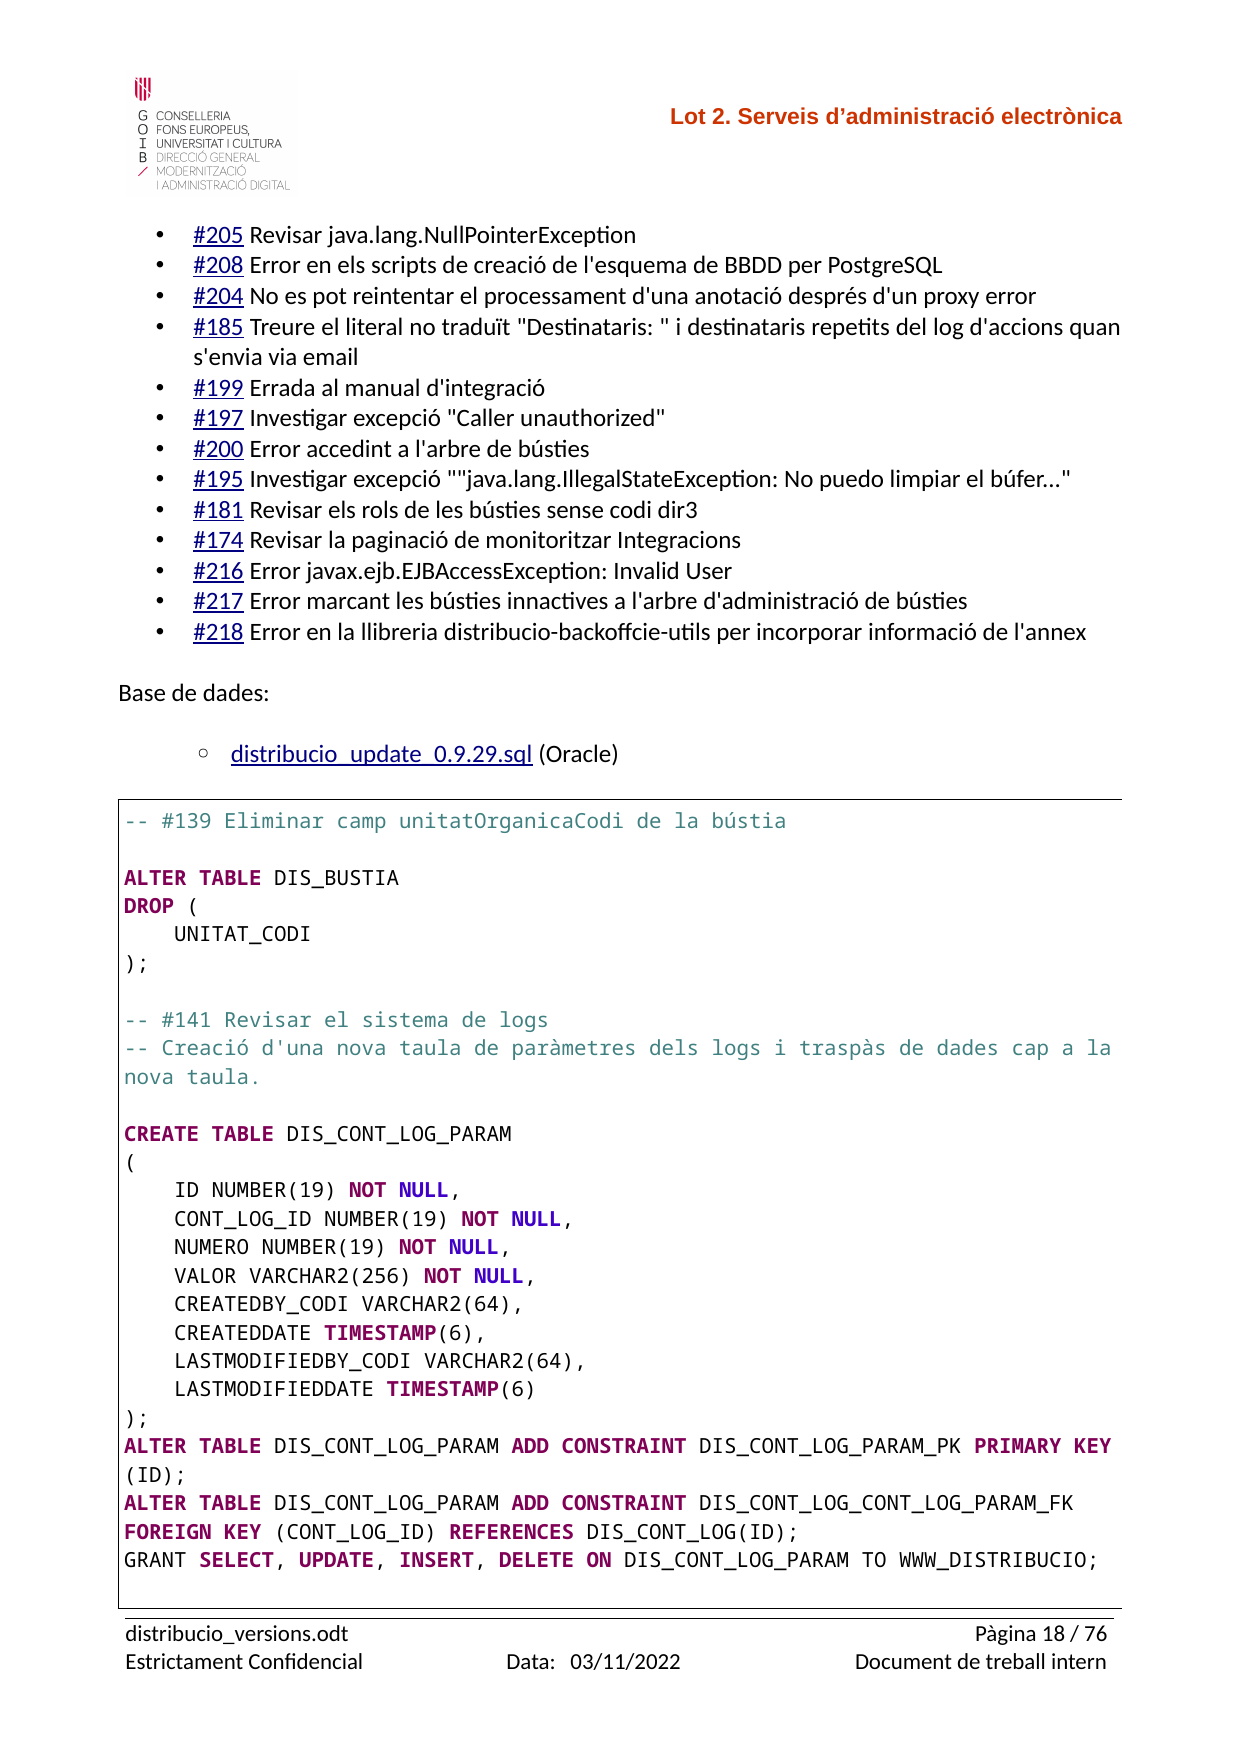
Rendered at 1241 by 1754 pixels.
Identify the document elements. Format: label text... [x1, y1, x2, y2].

text Base de dades: [118, 677, 1122, 707]
list #216 Error javax.ejb.EJBAccessException: Invalid User [156, 555, 1122, 585]
list #218 Error en la llibreria distribucio-backoffcie-utils per incorporar informació de l'annex [156, 616, 1122, 646]
list #205 Revisar java.lang.NullPointerException [156, 219, 1122, 250]
list #174 Revisar la paginació de monitoritzar Integracions [156, 524, 1122, 555]
list #217 Error marcant les bústies innactives a l'arbre d'administració de bústies [156, 585, 1122, 616]
list #181 Revisar els rols de les bústies sense codi dir3 [156, 494, 1122, 524]
list #200 Error accedint a l'arbre de bústies [156, 433, 1122, 463]
list #197 Investigar excepció "Caller unauthorized" [156, 402, 1122, 433]
table_header -- #139 Eliminar camp unitatOrganicaCodi de la bústia ALTER TABLE DIS_BUSTIA DROP ( UNITAT_CODI ); -- #141 Revisar el sistema de logs -- Creació d'una nova taula de paràmetres dels logs i traspàs de dades cap a la nova taula. CREATE TABLE DIS_CONT_LOG_PARAM ( ID NUMBER(19) NOT NULL, CONT_LOG_ID NUMBER(19) NOT NULL, NUMERO NUMBER(19) NOT NULL, VALOR VARCHAR2(256) NOT NULL, CREATEDBY_CODI VARCHAR2(64), CREATEDDATE TIMESTAMP(6), LASTMODIFIEDBY_CODI VARCHAR2(64), LASTMODIFIEDDATE TIMESTAMP(6) ); ALTER TABLE DIS_CONT_LOG_PARAM ADD CONSTRAINT DIS_CONT_LOG_PARAM_PK PRIMARY KEY (ID); ALTER TABLE DIS_CONT_LOG_PARAM ADD CONSTRAINT DIS_CONT_LOG_CONT_LOG_PARAM_FK FOREIGN KEY (CONT_LOG_ID) REFERENCES DIS_CONT_LOG(ID); GRANT SELECT, UPDATE, INSERT, DELETE ON DIS_CONT_LOG_PARAM TO WWW_DISTRIBUCIO; [119, 800, 1122, 1608]
list #195 Investigar excepció ""java.lang.IllegalStateException: No puedo limpiar el búfer..." [156, 463, 1122, 494]
picture [126, 70, 299, 197]
list #185 Treure el literal no traduït "Destinataris: " i destinataris repetits del log d'accions quan s'envia via email [156, 311, 1122, 372]
list #204 No es pot reintentar el processament d'una anotació després d'un proxy error [156, 280, 1122, 311]
list #199 Errada al manual d'integració [156, 372, 1122, 402]
list #208 Error en els scripts de creació de l'esquema de BBDD per PostgreSQL [156, 250, 1122, 280]
list distribucio_update_0.9.29.sql (Oracle) [193, 738, 1122, 768]
